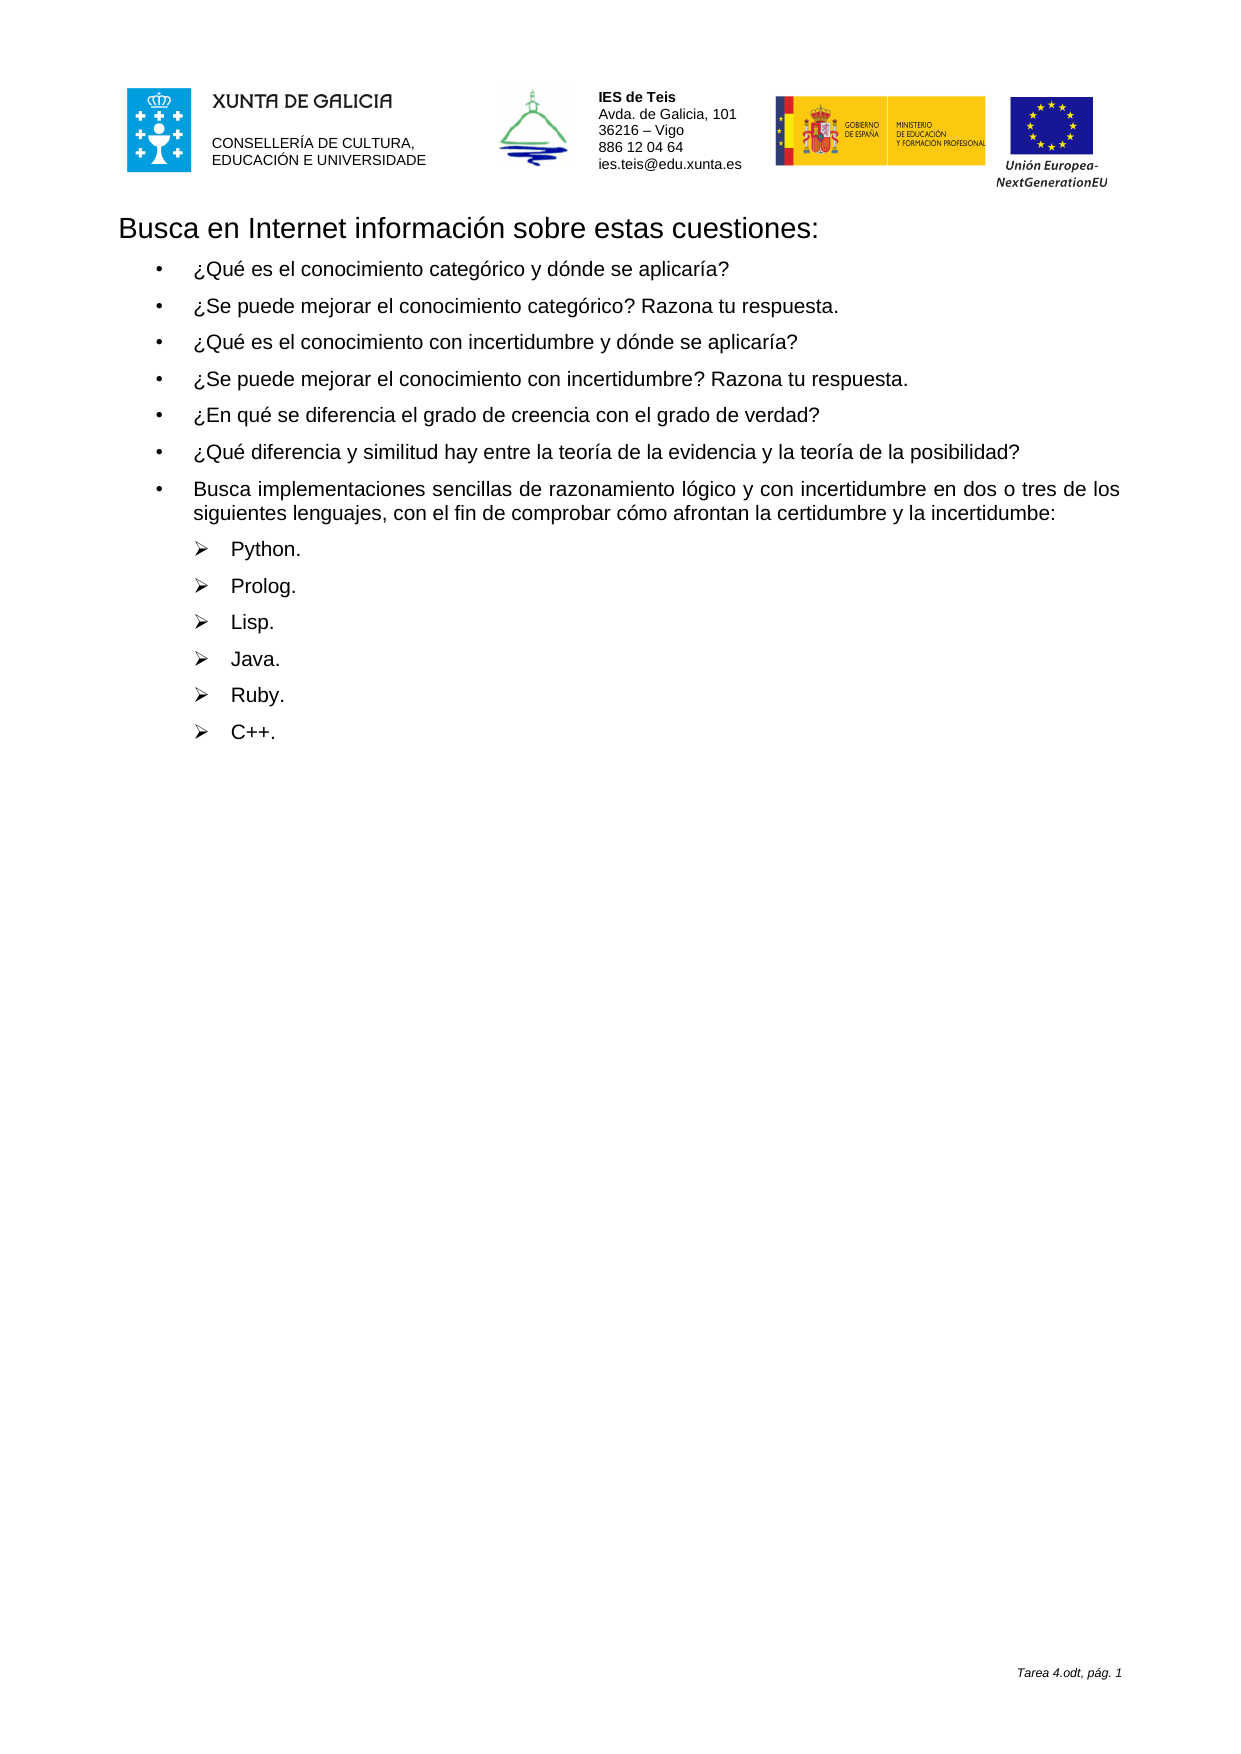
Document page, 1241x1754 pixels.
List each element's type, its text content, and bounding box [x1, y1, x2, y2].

picture [211, 90, 401, 118]
list ¿En qué se diferencia el grado de creencia con el grado de verdad? [156, 403, 1122, 427]
list ¿Se puede mejorar el conocimiento con incertidumbre? Razona tu respuesta. [156, 367, 1122, 391]
list Java. [193, 647, 1122, 671]
list Ruby. [193, 683, 1122, 707]
list Prolog. [193, 573, 1122, 598]
picture [775, 95, 986, 166]
list ¿Qué diferencia y similitud hay entre la teoría de la evidencia y la teoría de la posibilidad? [156, 440, 1122, 464]
list ¿Se puede mejorar el conocimiento categórico? Razona tu respuesta. [156, 294, 1122, 318]
text Busca en Internet información sobre estas cuestiones: [118, 211, 1122, 244]
list Python. [193, 537, 1122, 561]
picture [125, 86, 193, 174]
picture [498, 87, 569, 167]
list ¿Qué es el conocimiento con incertidumbre y dónde se aplicaría? [156, 330, 1122, 354]
list Busca implementaciones sencillas de razonamiento lógico y con incertidumbre en dos o tres de los siguientes lenguajes, con el fin de comprobar cómo afrontan la certidumbre y la incertidumbe: [156, 476, 1122, 524]
list C++. [193, 720, 1122, 744]
list Lisp. [193, 610, 1122, 634]
picture [996, 97, 1108, 187]
list ¿Qué es el conocimiento categórico y dónde se aplicaría? [156, 257, 1122, 281]
